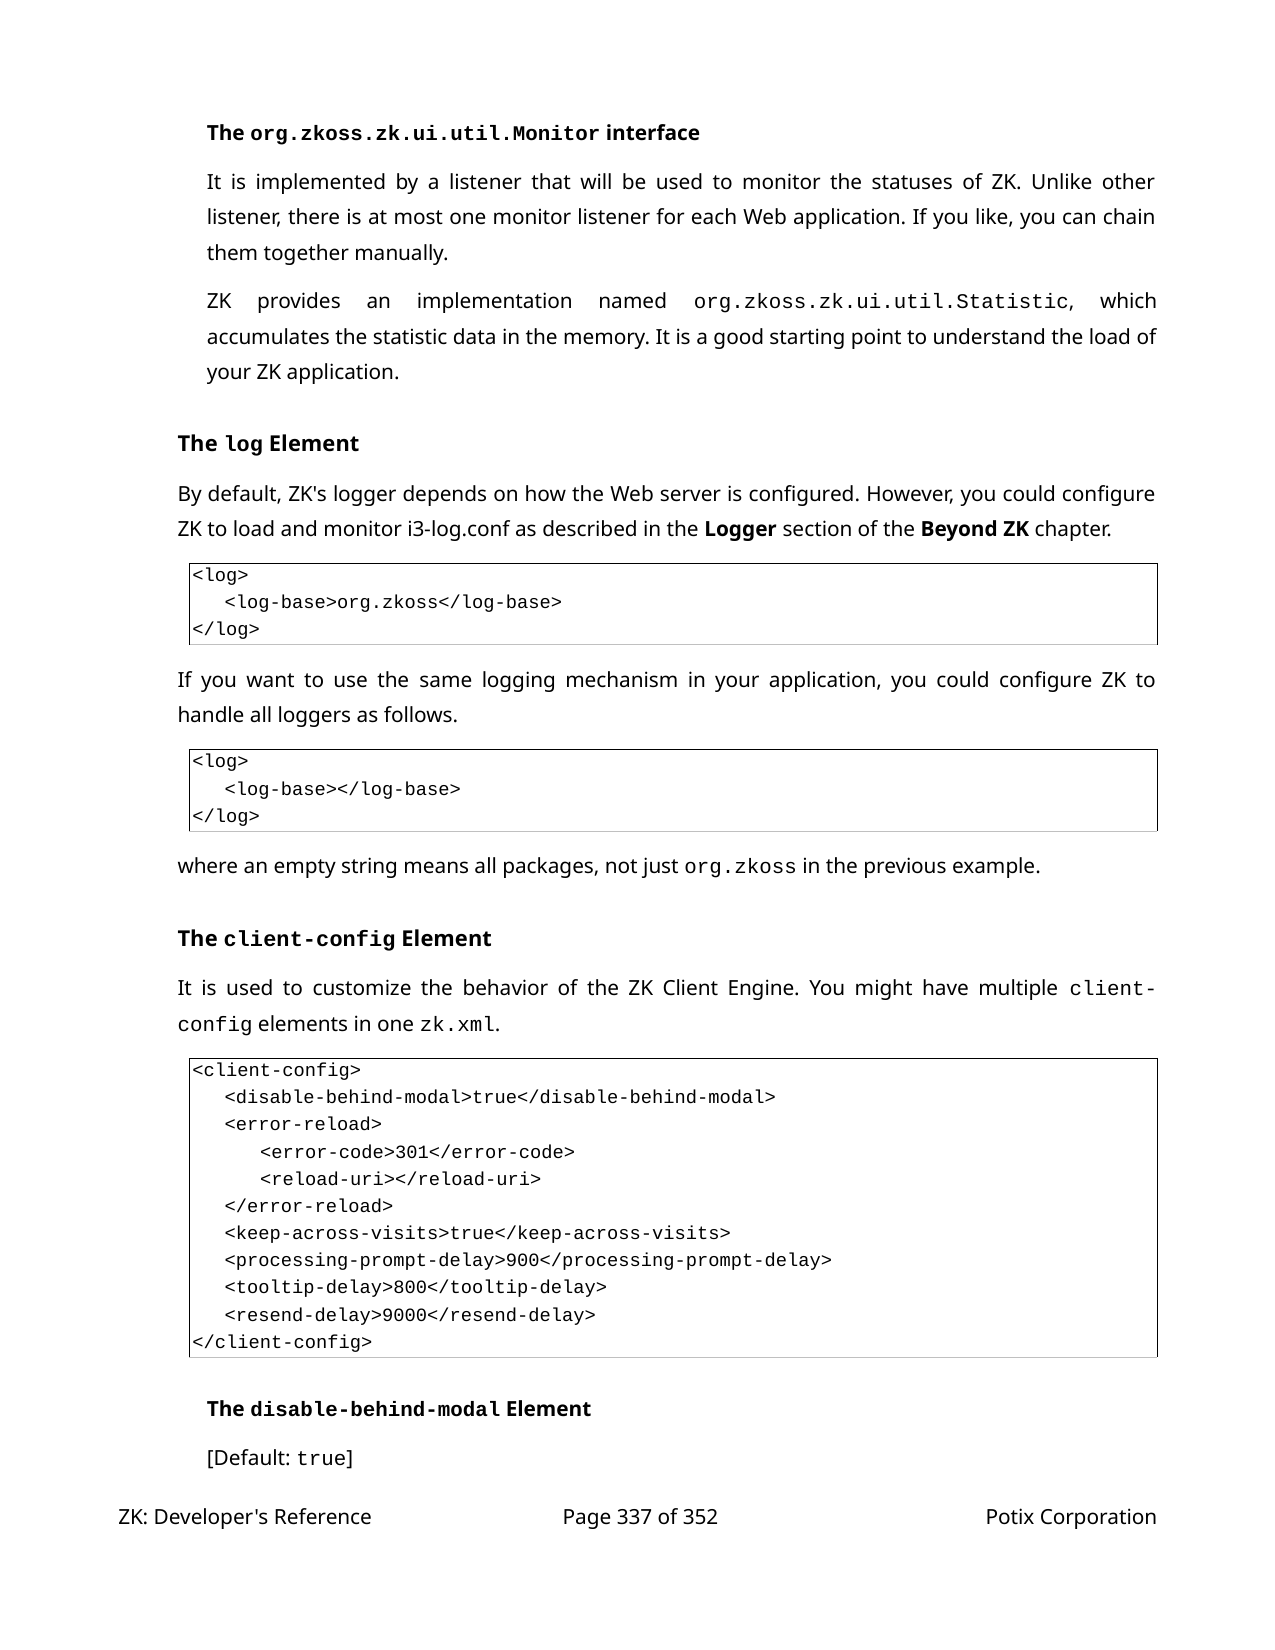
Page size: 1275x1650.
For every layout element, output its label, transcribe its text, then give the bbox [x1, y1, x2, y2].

text <log-base></log-base> [190, 776, 1157, 801]
subtitle The log Element [177, 428, 1157, 458]
subtitle The disable-behind-modal Element [207, 1394, 1157, 1422]
text ZK provides an implementation named org.zkoss.zk.ui.util.Statistic, which accumulates the statistic data in the memory. It is a good starting point to understand the load of your ZK application. [207, 287, 1157, 386]
text <error-code>301</error-code> [190, 1139, 1157, 1164]
text <processing-prompt-delay>900</processing-prompt-delay> [190, 1248, 1157, 1272]
text <log> [190, 750, 1157, 773]
text </client-config> [190, 1330, 1157, 1357]
text <error-reload> [190, 1112, 1157, 1137]
subtitle The org.zkoss.zk.ui.util.Monitor interface [207, 118, 1157, 147]
text <tooltip-delay>800</tooltip-delay> [190, 1275, 1157, 1300]
text </log> [190, 803, 1157, 831]
text It is implemented by a listener that will be used to monitor the statuses of ZK. Unlike other listener, there is at most one monitor listener for each Web application. If you like, you can chain them together manually. [207, 167, 1157, 266]
text If you want to use the same logging mechanism in your application, you could configure ZK to handle all loggers as follows. [177, 665, 1157, 728]
text <reload-uri></reload-uri> [190, 1167, 1157, 1191]
text <log-base>org.zkoss</log-base> [190, 590, 1157, 614]
text It is used to customize the behavior of the ZK Client Engine. You might have multiple client-config elements in one zk.xml. [177, 973, 1157, 1037]
text <keep-across-visits>true</keep-across-visits> [190, 1221, 1157, 1245]
text </error-reload> [190, 1194, 1157, 1218]
text [Default: true] [207, 1443, 1157, 1471]
text <log> [190, 564, 1157, 587]
text where an empty string means all packages, not just org.zkoss in the previous example. [177, 851, 1157, 880]
text <resend-delay>9000</resend-delay> [190, 1303, 1157, 1327]
text <client-config> [190, 1059, 1157, 1082]
text </log> [190, 617, 1157, 644]
text <disable-behind-modal>true</disable-behind-modal> [190, 1085, 1157, 1109]
subtitle The client-config Element [177, 922, 1157, 953]
text By default, ZK's logger depends on how the Web server is configured. However, you could configure ZK to load and monitor i3-log.conf as described in the Logger section of the Beyond ZK chapter. [177, 479, 1157, 542]
